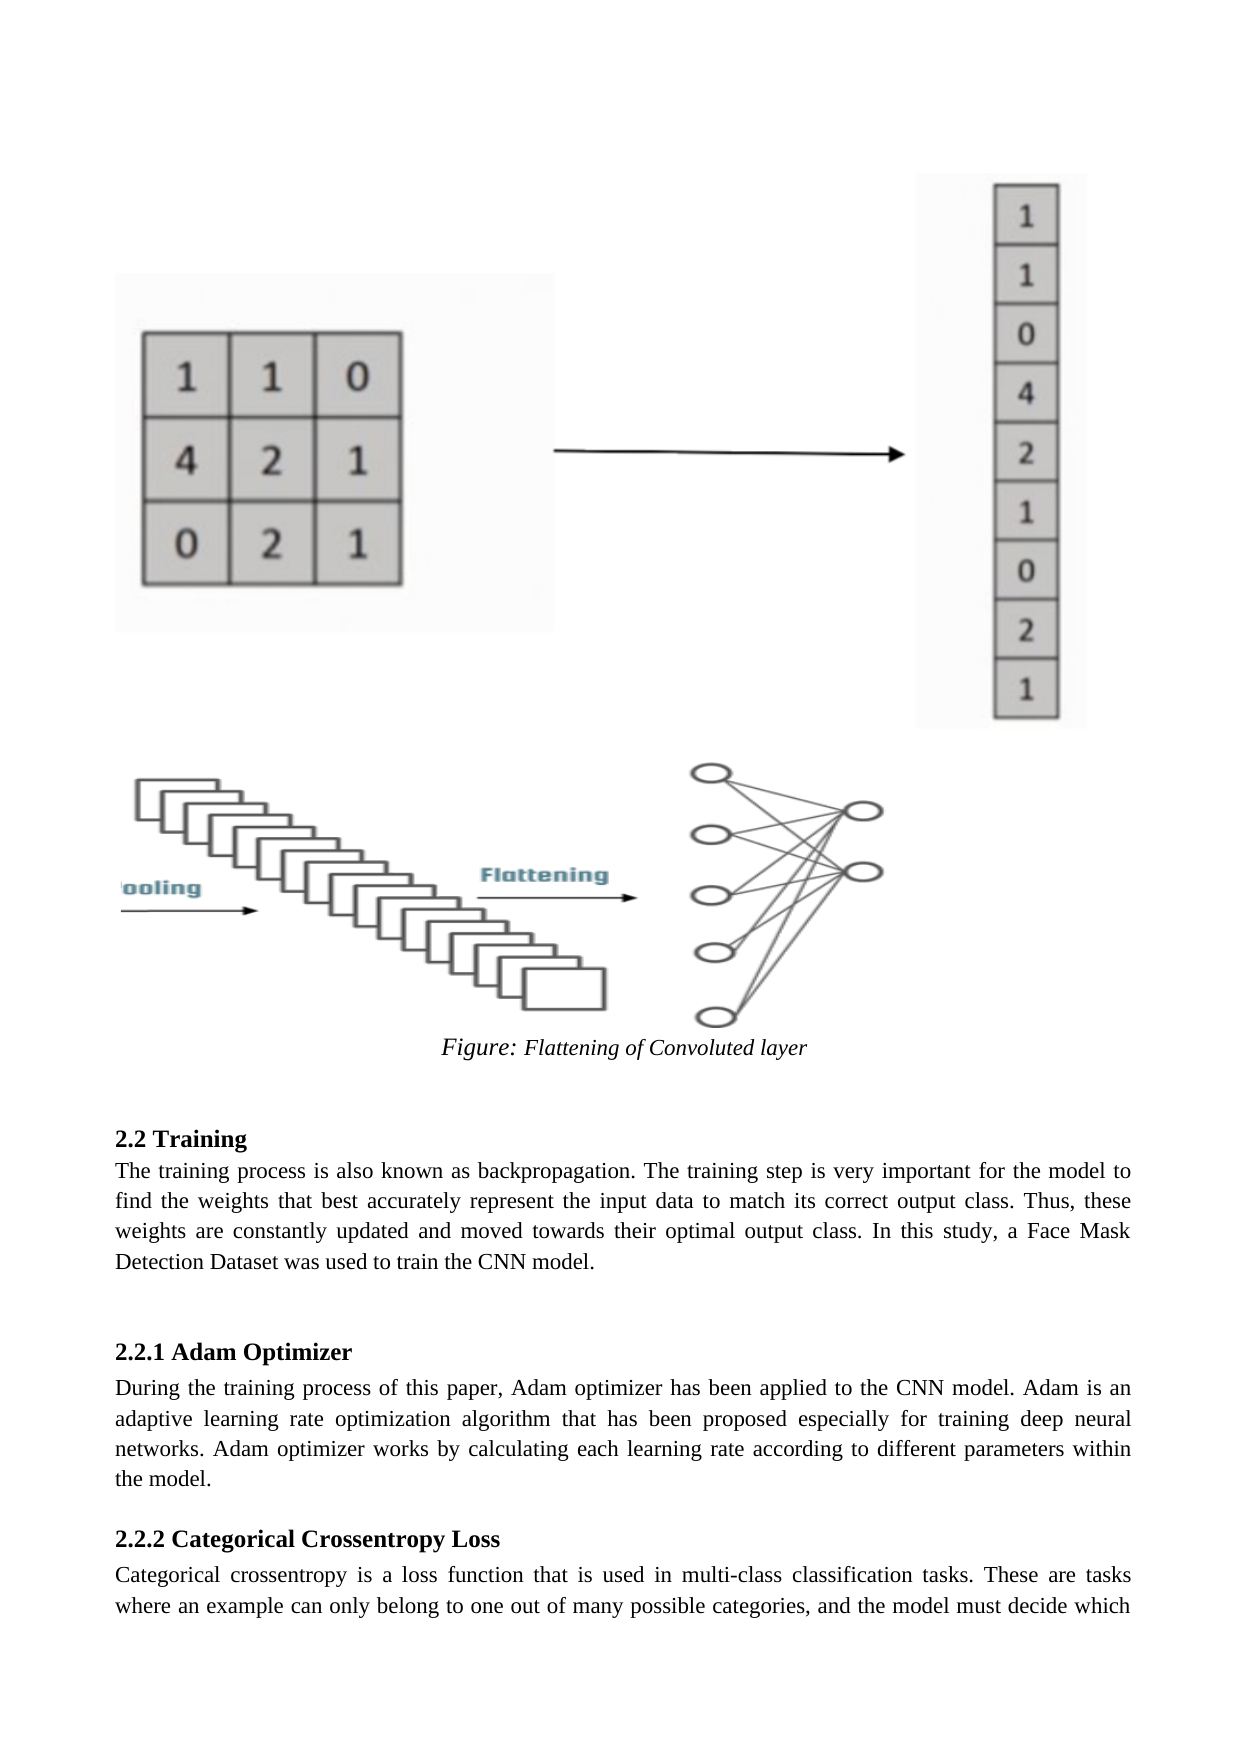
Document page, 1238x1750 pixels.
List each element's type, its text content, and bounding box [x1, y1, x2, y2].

subtitle 2.2.2 Categorical Crossentropy Loss [115, 1524, 1133, 1553]
picture [115, 141, 1087, 737]
text 2.2 Training [115, 1124, 1133, 1153]
subtitle 2.2.1 Adam Optimizer [115, 1337, 1133, 1366]
text Categorical crossentropy is a loss function that is used in multi-class classification tasks. These are tasks where an example can only belong to one out of many possible categories, and the model must decide which [115, 1562, 1133, 1618]
picture [120, 740, 909, 1028]
text During the training process of this paper, Adam optimizer has been applied to the CNN model. Adam is an adaptive learning rate optimization algorithm that has been proposed especially for training deep neural networks. Adam optimizer works by calculating each learning rate according to different parameters within the model. [115, 1374, 1133, 1491]
text The training process is also known as backpropagation. The training step is very important for the model to find the weights that best accurately represent the input data to match its correct output class. Thus, these weights are constantly updated and moved towards their optimal output class. In this study, a Face Mask Detection Dataset was used to train the CNN model. [115, 1157, 1133, 1274]
text Figure: Flattening of Convoluted layer [115, 1032, 1133, 1061]
